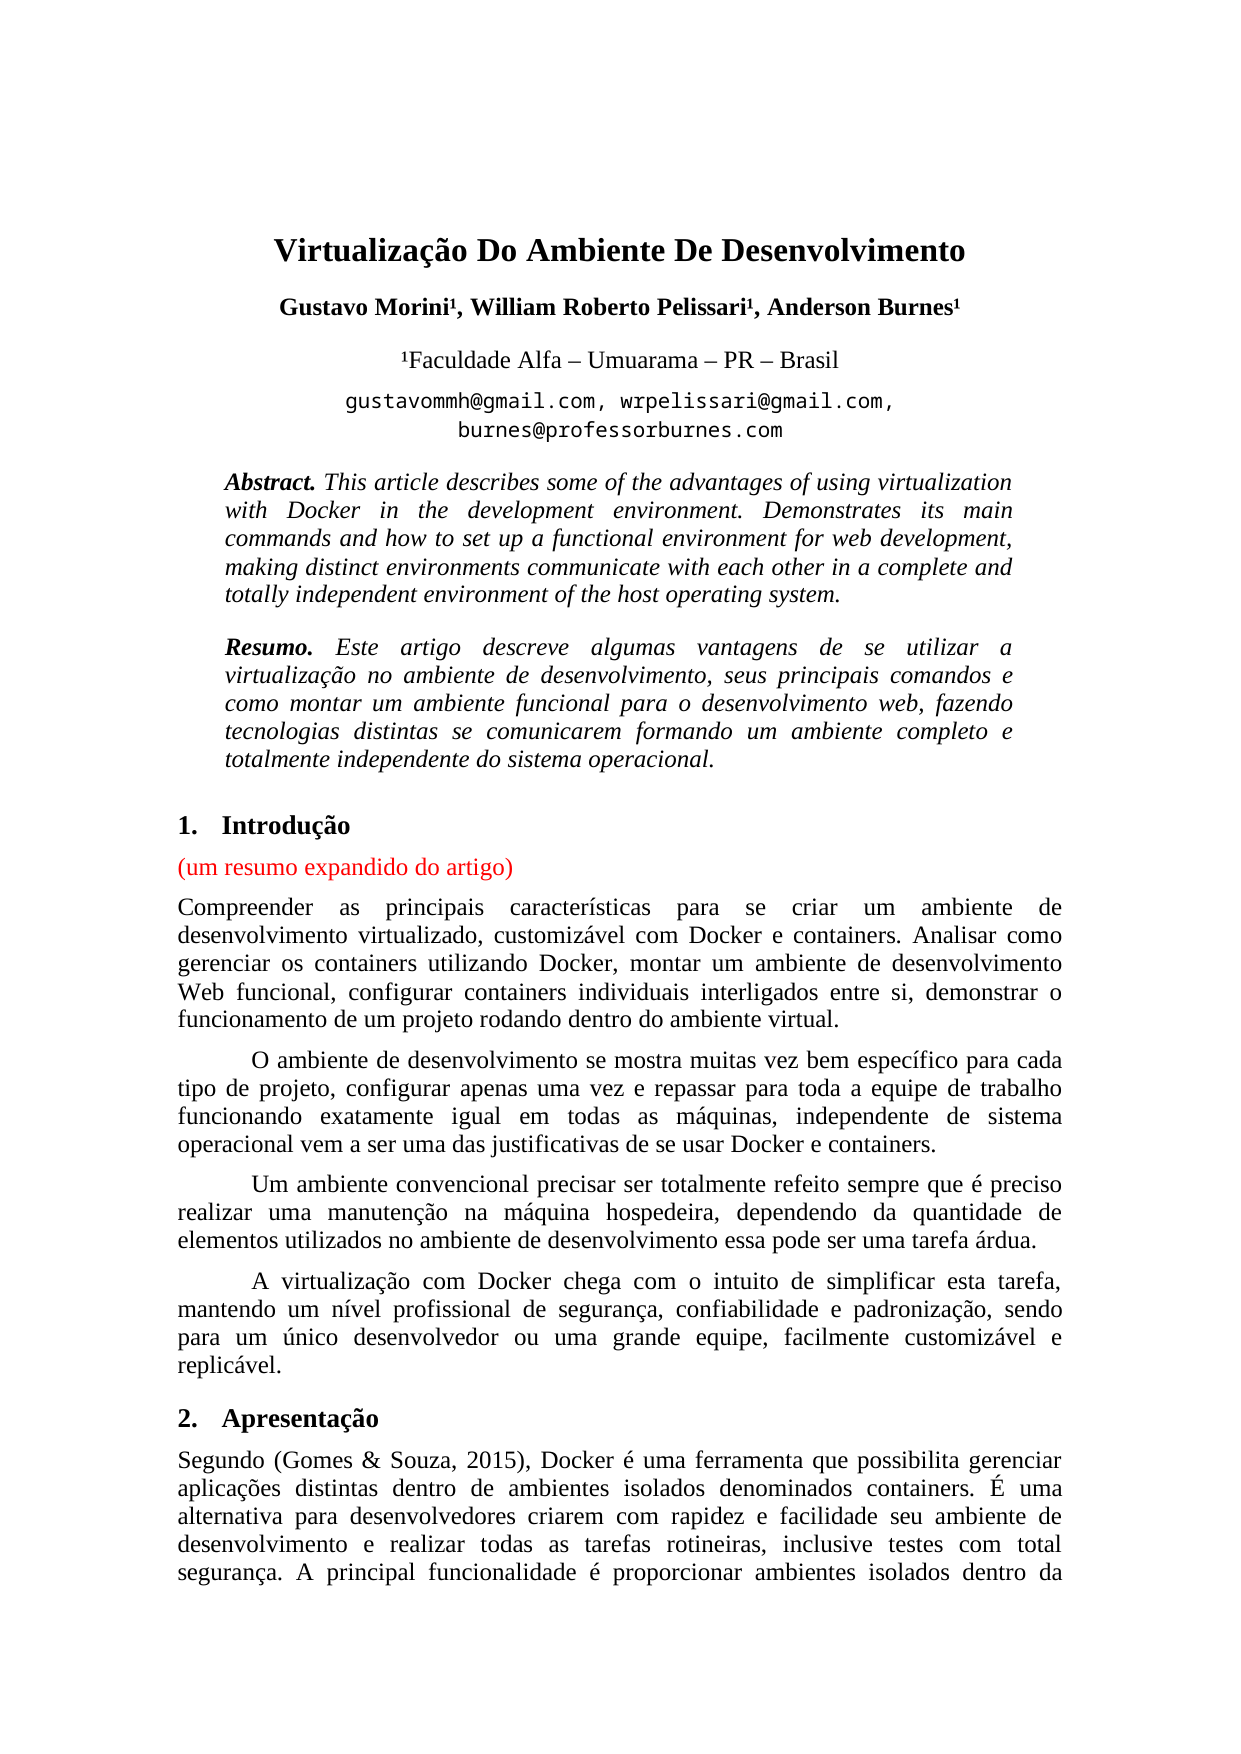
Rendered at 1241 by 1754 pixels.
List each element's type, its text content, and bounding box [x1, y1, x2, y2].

title Apresentação [177, 1404, 1063, 1434]
text (um resumo expandido do artigo) [177, 853, 1063, 881]
text Segundo (Gomes & Souza, 2015), Docker é uma ferramenta que possibilita gerenciar aplicações distintas dentro de ambientes isolados denominados containers. É uma alternativa para desenvolvedores criarem com rapidez e facilidade seu ambiente de desenvolvimento e realizar todas as tarefas rotineiras, inclusive testes com total segurança. A principal funcionalidade é proporcionar ambientes isolados dentro da [177, 1446, 1063, 1586]
text ¹Faculdade Alfa – Umuarama – PR – Brasil [177, 346, 1063, 374]
text Compreender as principais características para se criar um ambiente de desenvolvimento virtualizado, customizável com Docker e containers. Analisar como gerenciar os containers utilizando Docker, montar um ambiente de desenvolvimento Web funcional, configurar containers individuais interligados entre si, demonstrar o funcionamento de um projeto rodando dentro do ambiente virtual. [177, 893, 1063, 1033]
title Introdução [177, 811, 1063, 841]
text Um ambiente convencional precisar ser totalmente refeito sempre que é preciso realizar uma manutenção na máquina hospedeira, dependendo da quantidade de elementos utilizados no ambiente de desenvolvimento essa pode ser uma tarefa árdua. [177, 1170, 1063, 1254]
text Gustavo Morini¹, William Roberto Pelissari¹, Anderson Burnes¹ [177, 293, 1063, 321]
text O ambiente de desenvolvimento se mostra muitas vez bem específico para cada tipo de projeto, configurar apenas uma vez e repassar para toda a equipe de trabalho funcionando exatamente igual em todas as máquinas, independente de sistema operacional vem a ser uma das justificativas de se usar Docker e containers. [177, 1046, 1063, 1158]
title Virtualização Do Ambiente De Desenvolvimento [177, 231, 1063, 268]
text gustavommh@gmail.com, wrpelissari@gmail.com, burnes@professorburnes.com [177, 386, 1063, 443]
text Abstract. This article describes some of the advantages of using virtualization with Docker in the development environment. Demonstrates its main commands and how to set up a functional environment for web development, making distinct environments communicate with each other in a complete and totally independent environment of the host operating system. [224, 468, 1016, 608]
text Resumo. Este artigo descreve algumas vantagens de se utilizar a virtualização no ambiente de desenvolvimento, seus principais comandos e como montar um ambiente funcional para o desenvolvimento web, fazendo tecnologias distintas se comunicarem formando um ambiente completo e totalmente independente do sistema operacional. [224, 633, 1016, 773]
text A virtualização com Docker chega com o intuito de simplificar esta tarefa, mantendo um nível profissional de segurança, confiabilidade e padronização, sendo para um único desenvolvedor ou uma grande equipe, facilmente customizável e replicável. [177, 1267, 1063, 1379]
